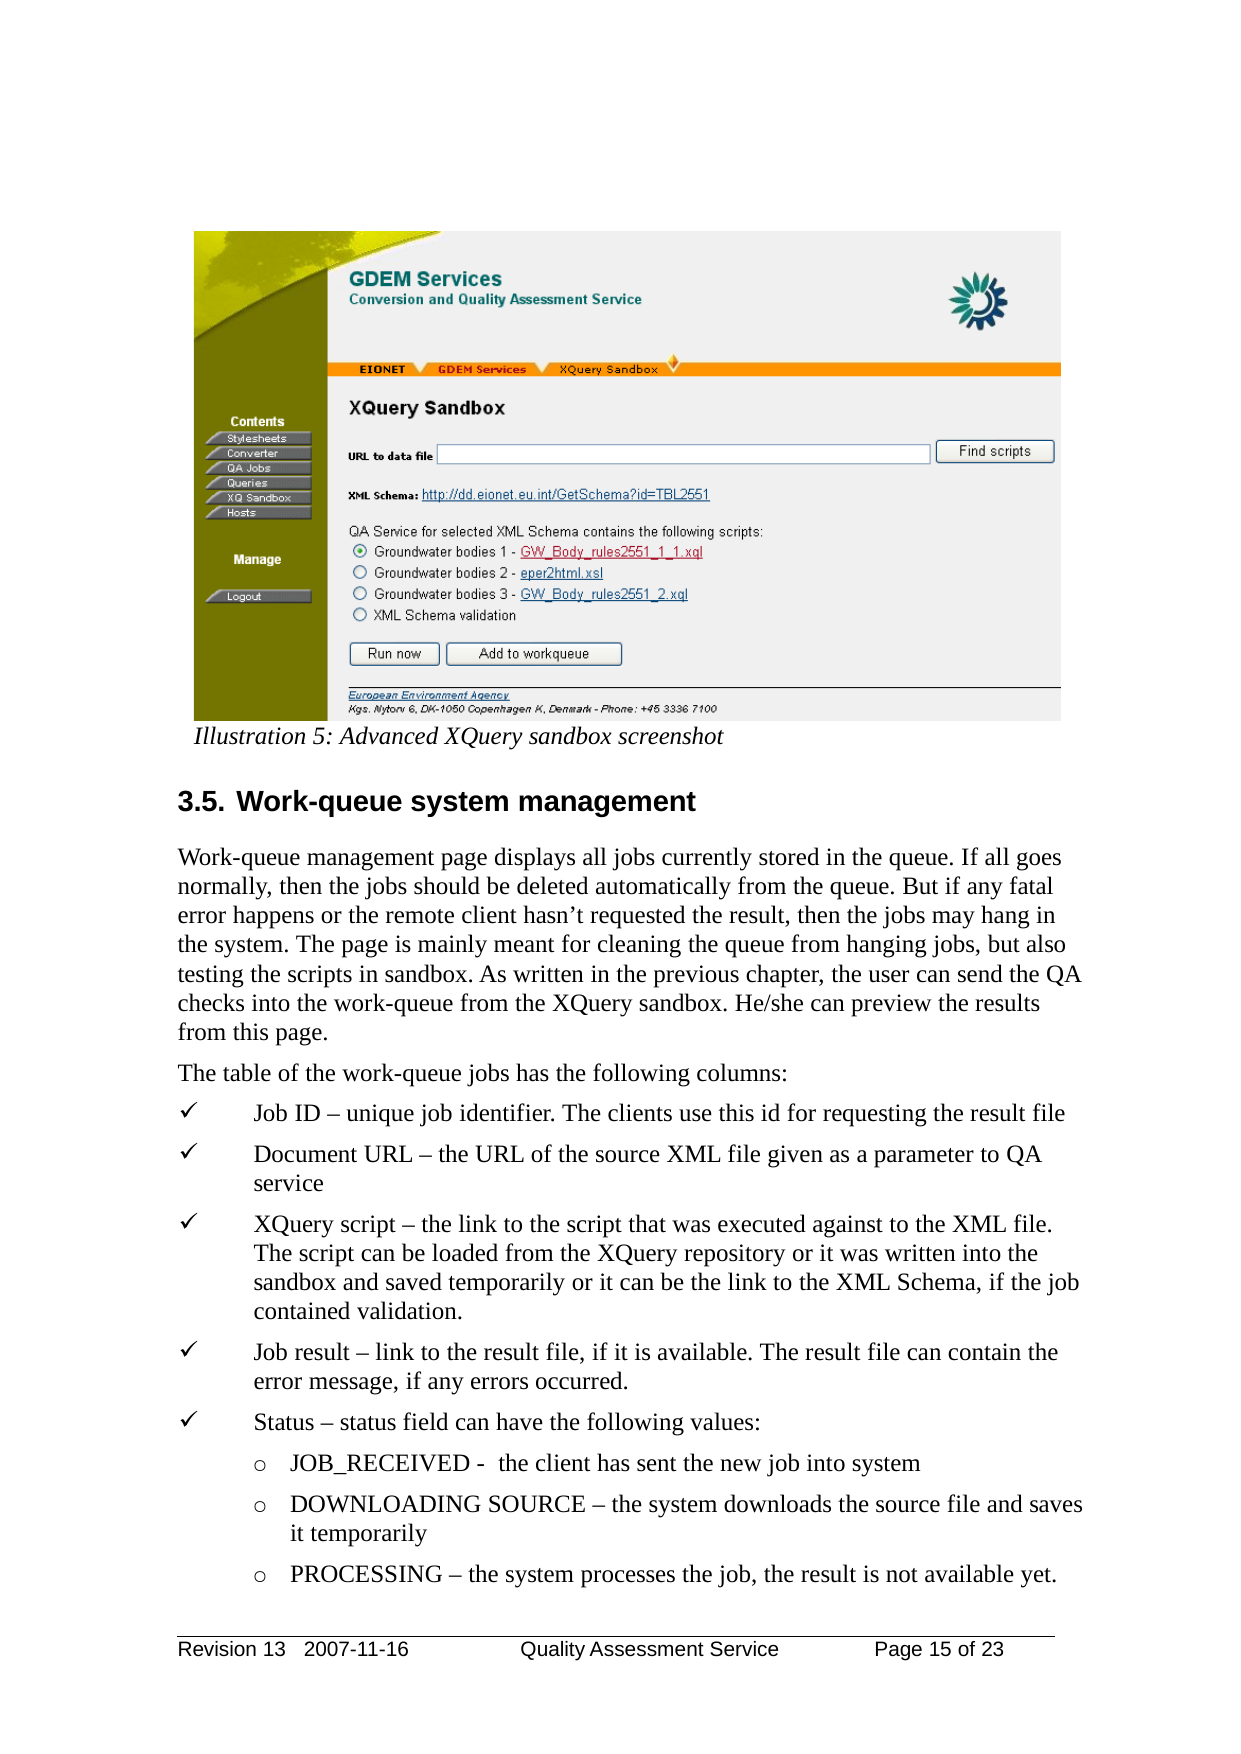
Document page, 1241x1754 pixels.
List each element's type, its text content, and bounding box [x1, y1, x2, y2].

list DOWNLOADING SOURCE – the system downloads the source file and saves it temporarily [252, 1488, 1092, 1547]
text The table of the work-queue jobs has the following columns: [177, 1057, 1092, 1086]
list JOB_RECEIVED - the client has sent the new job into system [252, 1448, 1092, 1477]
list Job result – link to the result file, if it is available. The result file can contain the error message, if any errors occurred. [178, 1337, 1092, 1395]
list PROCESSING – the system processes the job, the result is not available yet. [252, 1558, 1092, 1587]
subtitle Work-queue system management [177, 784, 1092, 817]
list Document URL – the URL of the source XML file given as a parameter to QA service [178, 1139, 1092, 1197]
text Work-queue management page displays all jobs currently stored in the queue. If all goes normally, then the jobs should be deleted automatically from the queue. But if any fatal error happens or the remote client hasn’t requested the result, then the jobs may hang in the system. The page is mainly meant for cleaning the queue from hanging jobs, but also testing the scripts in sandbox. As written in the previous chapter, the user can send the QA checks into the work-queue from the XQuery sandbox. He/she can preview the results from this page. [177, 842, 1092, 1046]
list Status – status field can have the following values: [178, 1407, 1092, 1436]
text Illustration 5: Advanced XQuery sandbox screenshot [194, 721, 1061, 750]
list Job ID – unique job identifier. The clients use this id for requesting the result file [178, 1098, 1092, 1127]
list XQuery script – the link to the script that was executed against to the XML file. The script can be loaded from the XQuery repository or it was written into the sandbox and saved temporarily or it can be the link to the XML Schema, if the job contained validation. [178, 1209, 1092, 1325]
